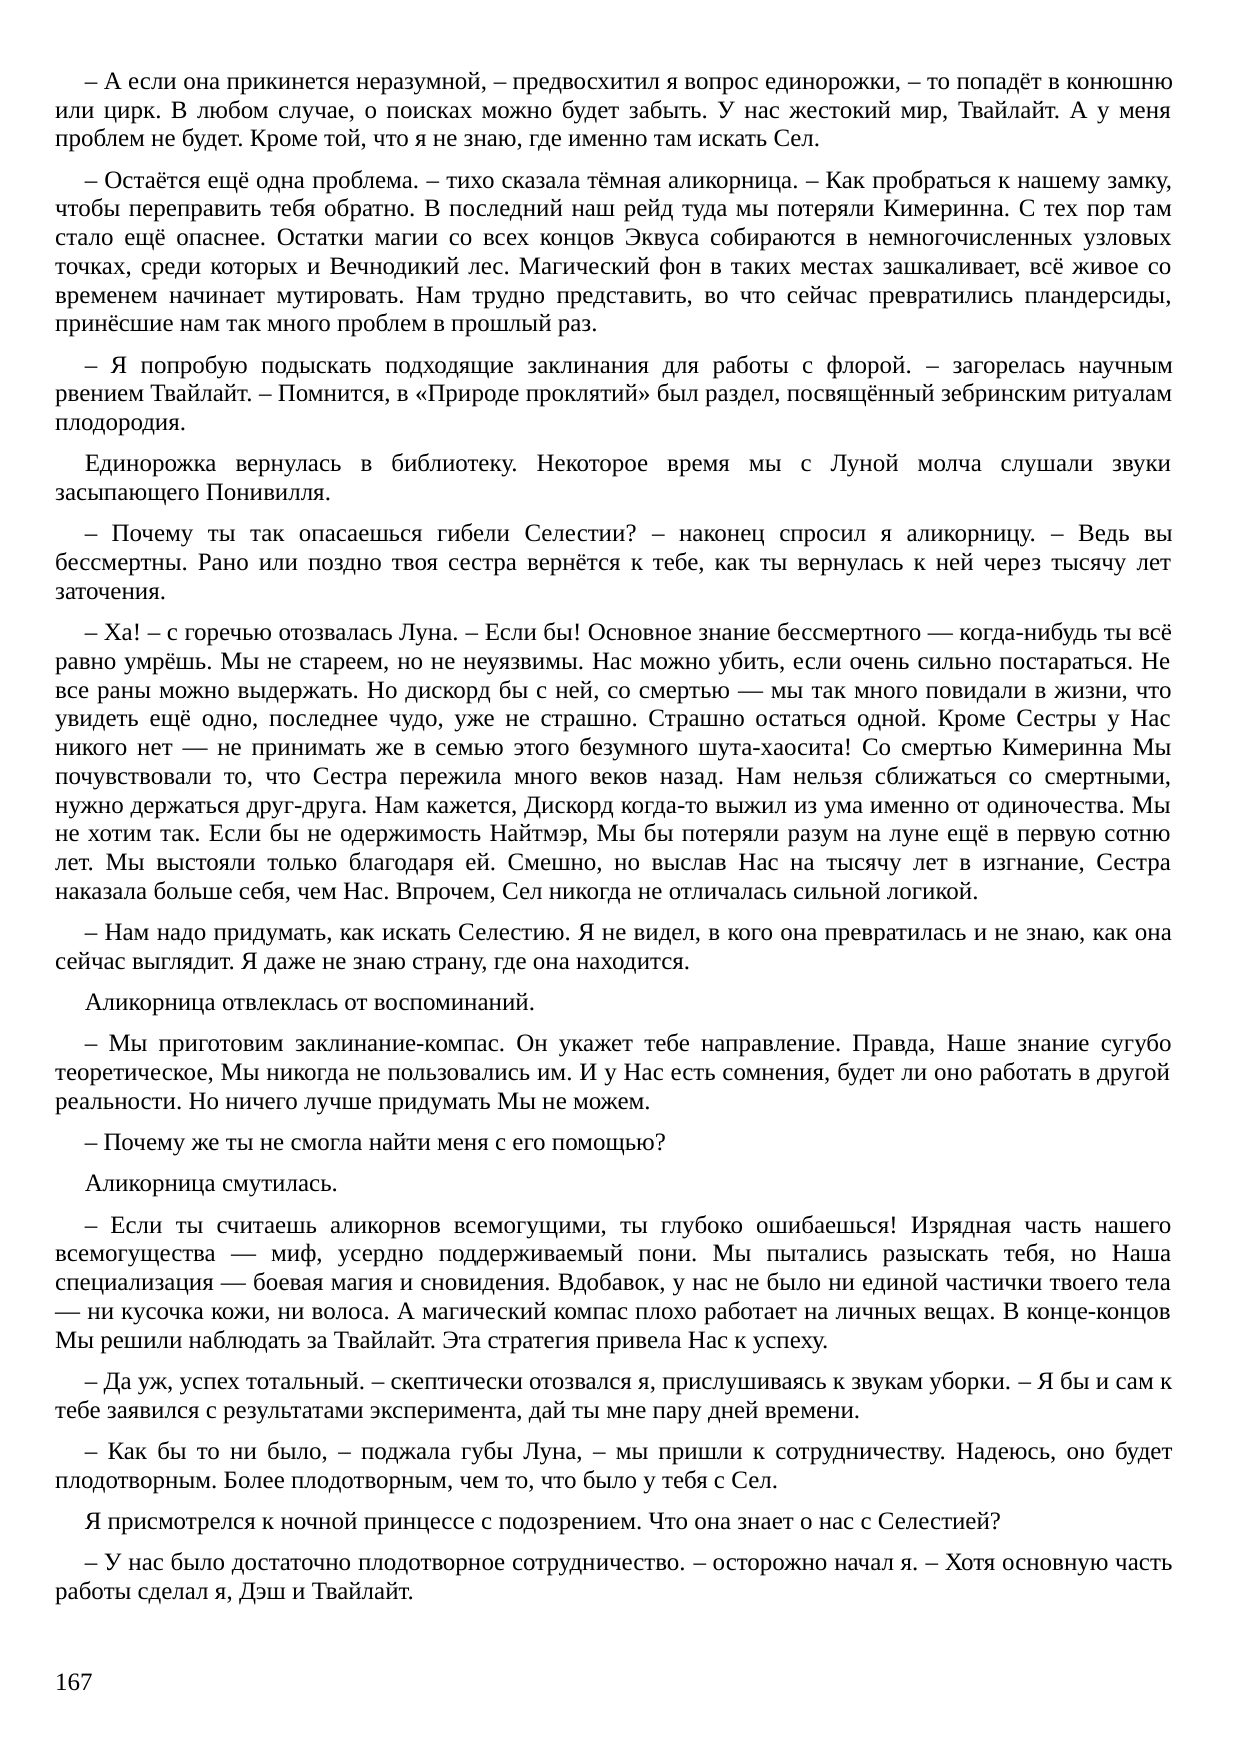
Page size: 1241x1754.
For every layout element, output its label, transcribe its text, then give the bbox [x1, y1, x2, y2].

text Я присмотрелся к ночной принцессе с подозрением. Что она знает о нас с Селестией? [55, 1506, 1173, 1535]
text – Да уж, успех тотальный. – скептически отозвался я, прислушиваясь к звукам уборки. – Я бы и сам к тебе заявился с результатами эксперимента, дай ты мне пару дней времени. [55, 1366, 1173, 1423]
text – У нас было достаточно плодотворное сотрудничество. – осторожно начал я. – Хотя основную часть работы сделал я, Дэш и Твайлайт. [55, 1547, 1173, 1605]
text – Почему ты так опасаешься гибели Селестии? – наконец спросил я аликорницу. – Ведь вы бессмертны. Рано или поздно твоя сестра вернётся к тебе, как ты вернулась к ней через тысячу лет заточения. [55, 518, 1173, 605]
text – Если ты считаешь аликорнов всемогущими, ты глубоко ошибаешься! Изрядная часть нашего всемогущества — миф, усердно поддерживаемый пони. Мы пытались разыскать тебя, но Наша специализация — боевая магия и сновидения. Вдобавок, у нас не было ни единой частички твоего тела — ни кусочка кожи, ни волоса. А магический компас плохо работает на личных вещах. В конце-концов Мы решили наблюдать за Твайлайт. Эта стратегия привела Нас к успеху. [55, 1210, 1173, 1353]
text – Я попробую подыскать подходящие заклинания для работы с флорой. – загорелась научным рвением Твайлайт. – Помнится, в «Природе проклятий» был раздел, посвящённый зебринским ритуалам плодородия. [55, 350, 1173, 436]
text – Мы приготовим заклинание-компас. Он укажет тебе направление. Правда, Наше знание сугубо теоретическое, Мы никогда не пользовались им. И у Нас есть сомнения, будет ли оно работать в другой реальности. Но ничего лучше придумать Мы не можем. [55, 1028, 1173, 1115]
text Аликорница отвлеклась от воспоминаний. [55, 987, 1173, 1016]
text – Нам надо придумать, как искать Селестию. Я не видел, в кого она превратилась и не знаю, как она сейчас выглядит. Я даже не знаю страну, где она находится. [55, 917, 1173, 975]
text – Почему же ты не смогла найти меня с его помощью? [55, 1127, 1173, 1156]
text – Как бы то ни было, – поджала губы Луна, – мы пришли к сотрудничеству. Надеюсь, оно будет плодотворным. Более плодотворным, чем то, что было у тебя с Сел. [55, 1436, 1173, 1493]
text Аликорница смутилась. [55, 1168, 1173, 1197]
text – Ха! – с горечью отозвалась Луна. – Если бы! Основное знание бессмертного — когда-нибудь ты всё равно умрёшь. Мы не стареем, но не неуязвимы. Нас можно убить, если очень сильно постараться. Не все раны можно выдержать. Но дискорд бы с ней, со смертью — мы так много повидали в жизни, что увидеть ещё одно, последнее чудо, уже не страшно. Страшно остаться одной. Кроме Сестры у Нас никого нет — не принимать же в семью этого безумного шута-хаосита! Со смертью Кимеринна Мы почувствовали то, что Сестра пережила много веков назад. Нам нельзя сближаться со смертными, нужно держаться друг-друга. Нам кажется, Дискорд когда-то выжил из ума именно от одиночества. Мы не хотим так. Если бы не одержимость Найтмэр, Мы бы потеряли разум на луне ещё в первую сотню лет. Мы выстояли только благодаря ей. Смешно, но выслав Нас на тысячу лет в изгнание, Сестра наказала больше себя, чем Нас. Впрочем, Сел никогда не отличалась сильной логикой. [55, 617, 1173, 905]
text – А если она прикинется неразумной, – предвосхитил я вопрос единорожки, – то попадёт в конюшню или цирк. В любом случае, о поисках можно будет забыть. У нас жестокий мир, Твайлайт. А у меня проблем не будет. Кроме той, что я не знаю, где именно там искать Сел. [55, 66, 1173, 152]
text – Остаётся ещё одна проблема. – тихо сказала тёмная аликорница. – Как пробраться к нашему замку, чтобы переправить тебя обратно. В последний наш рейд туда мы потеряли Кимеринна. С тех пор там стало ещё опаснее. Остатки магии со всех концов Эквуса собираются в немногочисленных узловых точках, среди которых и Вечнодикий лес. Магический фон в таких местах зашкаливает, всё живое со временем начинает мутировать. Нам трудно представить, во что сейчас превратились пландерсиды, принёсшие нам так много проблем в прошлый раз. [55, 165, 1173, 337]
text Единорожка вернулась в библиотеку. Некоторое время мы с Луной молча слушали звуки засыпающего Понивилля. [55, 448, 1173, 506]
